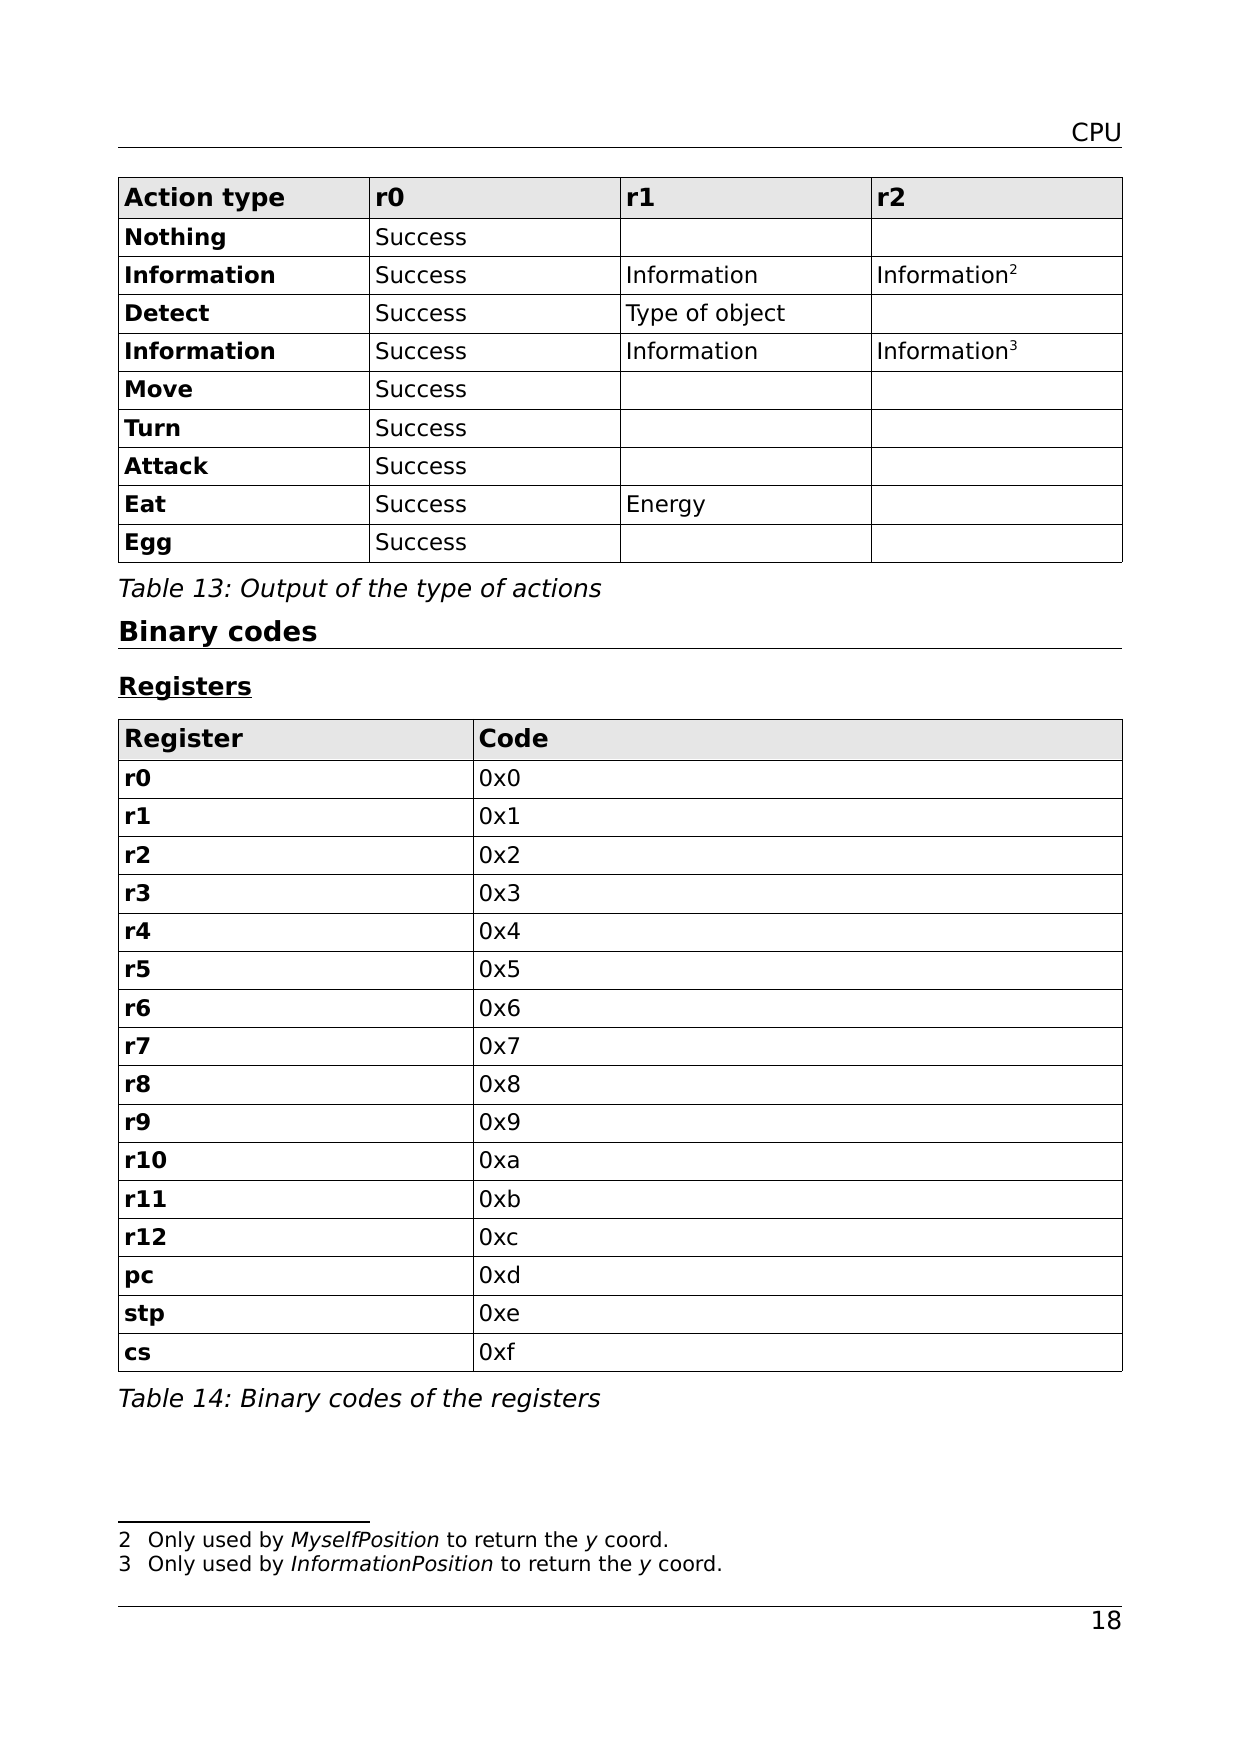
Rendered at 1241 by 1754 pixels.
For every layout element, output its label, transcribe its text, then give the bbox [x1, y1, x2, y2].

table_cell Type of object [621, 295, 871, 332]
table_cell r4 [119, 914, 473, 951]
table_cell Attack [119, 448, 369, 485]
table_cell 0x4 [474, 914, 1122, 951]
table_header Register [119, 720, 473, 759]
table_cell 0x0 [474, 761, 1122, 798]
table_cell Detect [119, 295, 369, 332]
table_header Action type [119, 178, 369, 218]
table_cell Information [621, 334, 871, 371]
table_cell [872, 219, 1122, 256]
table_cell 0xa [474, 1143, 1122, 1180]
table_cell [621, 219, 871, 256]
title Binary codes [118, 616, 1122, 648]
table_cell [872, 295, 1122, 332]
table_cell r2 [119, 837, 473, 874]
table_cell 0x6 [474, 990, 1122, 1027]
table_cell 0xe [474, 1296, 1122, 1333]
table_cell 0xf [474, 1334, 1122, 1371]
table_cell [621, 525, 871, 562]
table_cell [621, 448, 871, 485]
table_cell Information [119, 257, 369, 294]
table_cell Success [370, 295, 620, 332]
table_header r2 [872, 178, 1122, 218]
table_cell [621, 410, 871, 447]
table_cell r6 [119, 990, 473, 1027]
table_cell Success [370, 334, 620, 371]
table_cell 0xc [474, 1219, 1122, 1256]
text Table 14: Binary codes of the registers [118, 1384, 1122, 1413]
table_cell Information [872, 257, 1122, 294]
table_cell cs [119, 1334, 473, 1371]
table_cell Information [872, 334, 1122, 371]
table_cell r10 [119, 1143, 473, 1180]
table_cell Success [370, 372, 620, 409]
table_cell Egg [119, 525, 369, 562]
table_cell Nothing [119, 219, 369, 256]
text Table 13: Output of the type of actions [118, 574, 1122, 604]
table_cell [872, 448, 1122, 485]
table_cell r0 [119, 761, 473, 798]
table_header r0 [370, 178, 620, 218]
table_cell r7 [119, 1028, 473, 1065]
table_cell Success [370, 219, 620, 256]
table_cell 0x3 [474, 875, 1122, 912]
table_cell Energy [621, 486, 871, 524]
table_cell Information [119, 334, 369, 371]
table_cell [621, 372, 871, 409]
table_cell Success [370, 448, 620, 485]
table_cell [872, 486, 1122, 524]
table_cell Information [621, 257, 871, 294]
table_cell r8 [119, 1066, 473, 1103]
title Registers [118, 672, 1122, 701]
table_cell Success [370, 525, 620, 562]
table_cell pc [119, 1257, 473, 1295]
table_cell r1 [119, 799, 473, 836]
table_cell Move [119, 372, 369, 409]
table_cell 0xb [474, 1181, 1122, 1218]
table_cell 0x2 [474, 837, 1122, 874]
table_header Code [474, 720, 1122, 759]
table_cell r11 [119, 1181, 473, 1218]
table_cell r3 [119, 875, 473, 912]
table_cell Success [370, 257, 620, 294]
table_cell r12 [119, 1219, 473, 1256]
table_cell r9 [119, 1105, 473, 1142]
table_cell r5 [119, 952, 473, 989]
table_cell [872, 525, 1122, 562]
table_cell 0x5 [474, 952, 1122, 989]
table_cell 0xd [474, 1257, 1122, 1295]
table_cell 0x1 [474, 799, 1122, 836]
table_cell Success [370, 410, 620, 447]
table_cell [872, 410, 1122, 447]
table_cell stp [119, 1296, 473, 1333]
table_cell Eat [119, 486, 369, 524]
table_cell Success [370, 486, 620, 524]
table_header r1 [621, 178, 871, 218]
table_cell [872, 372, 1122, 409]
table_cell Turn [119, 410, 369, 447]
table_cell 0x9 [474, 1105, 1122, 1142]
table_cell 0x8 [474, 1066, 1122, 1103]
table_cell 0x7 [474, 1028, 1122, 1065]
